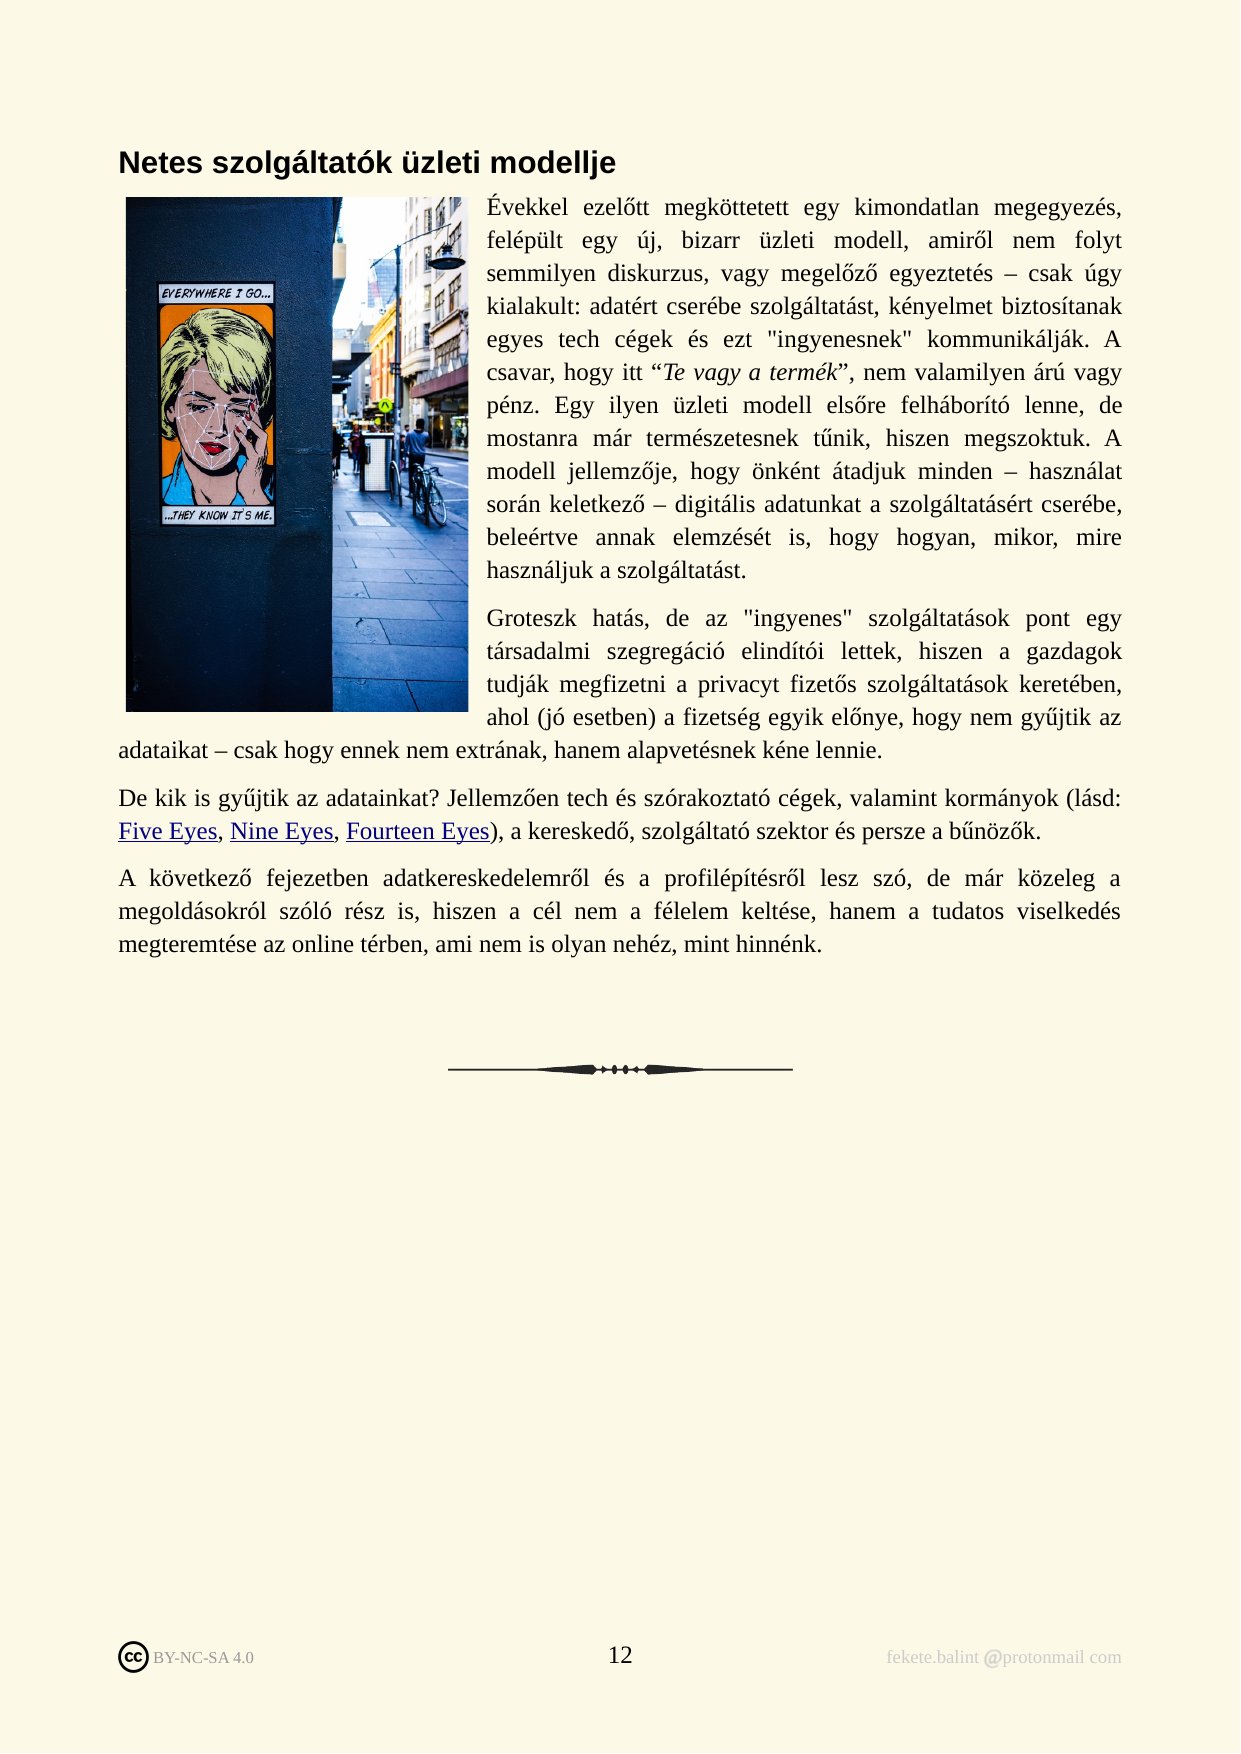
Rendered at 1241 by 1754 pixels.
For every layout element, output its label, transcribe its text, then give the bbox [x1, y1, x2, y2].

picture [125, 197, 469, 712]
text A következő fejezetben adatkereskedelemről és a profilépítésről lesz szó, de már közeleg a megoldásokról szóló rész is, hiszen a cél nem a félelem keltése, hanem a tudatos viselkedés megteremtése az online térben, ami nem is olyan nehéz, mint hinnénk. [118, 863, 1122, 958]
picture [118, 1641, 149, 1673]
text De kik is gyűjtik az adatainkat? Jellemzően tech és szórakoztató cégek, valamint kormányok (lásd: Five Eyes, Nine Eyes, Fourteen Eyes), a kereskedő, szolgáltató szektor és persze a bűnözők. [118, 783, 1122, 844]
picture [982, 1648, 1003, 1669]
text Groteszk hatás, de az "ingyenes" szolgáltatások pont egy társadalmi szegregáció elindítói lettek, hiszen a gazdagok tudják megfizetni a privacyt fizetős szolgáltatások keretében, ahol (jó esetben) a fizetség egyik előnye, hogy nem gyűjtik az adataikat – csak hogy ennek nem extrának, hanem alapvetésnek kéne lennie. [118, 603, 1122, 764]
text Évekkel ezelőtt megköttetett egy kimondatlan megegyezés, felépült egy új, bizarr üzleti modell, amiről nem folyt semmilyen diskurzus, vagy megelőző egyeztetés – csak úgy kialakult: adatért cserébe szolgáltatást, kényelmet biztosítanak egyes tech cégek és ezt "ingyenesnek" kommunikálják. A csavar, hogy itt “Te vagy a termék”, nem valamilyen árú vagy pénz. Egy ilyen üzleti modell elsőre felháborító lenne, de mostanra már természetesnek tűnik, hiszen megszoktuk. A modell jellemzője, hogy önként átadjuk minden – használat során keletkező – digitális adatunkat a szolgáltatásért cserébe, beleértve annak elemzését is, hogy hogyan, mikor, mire használjuk a szolgáltatást. [118, 192, 1122, 584]
picture [446, 1061, 795, 1077]
subtitle Netes szolgáltatók üzleti modellje [118, 144, 1122, 180]
